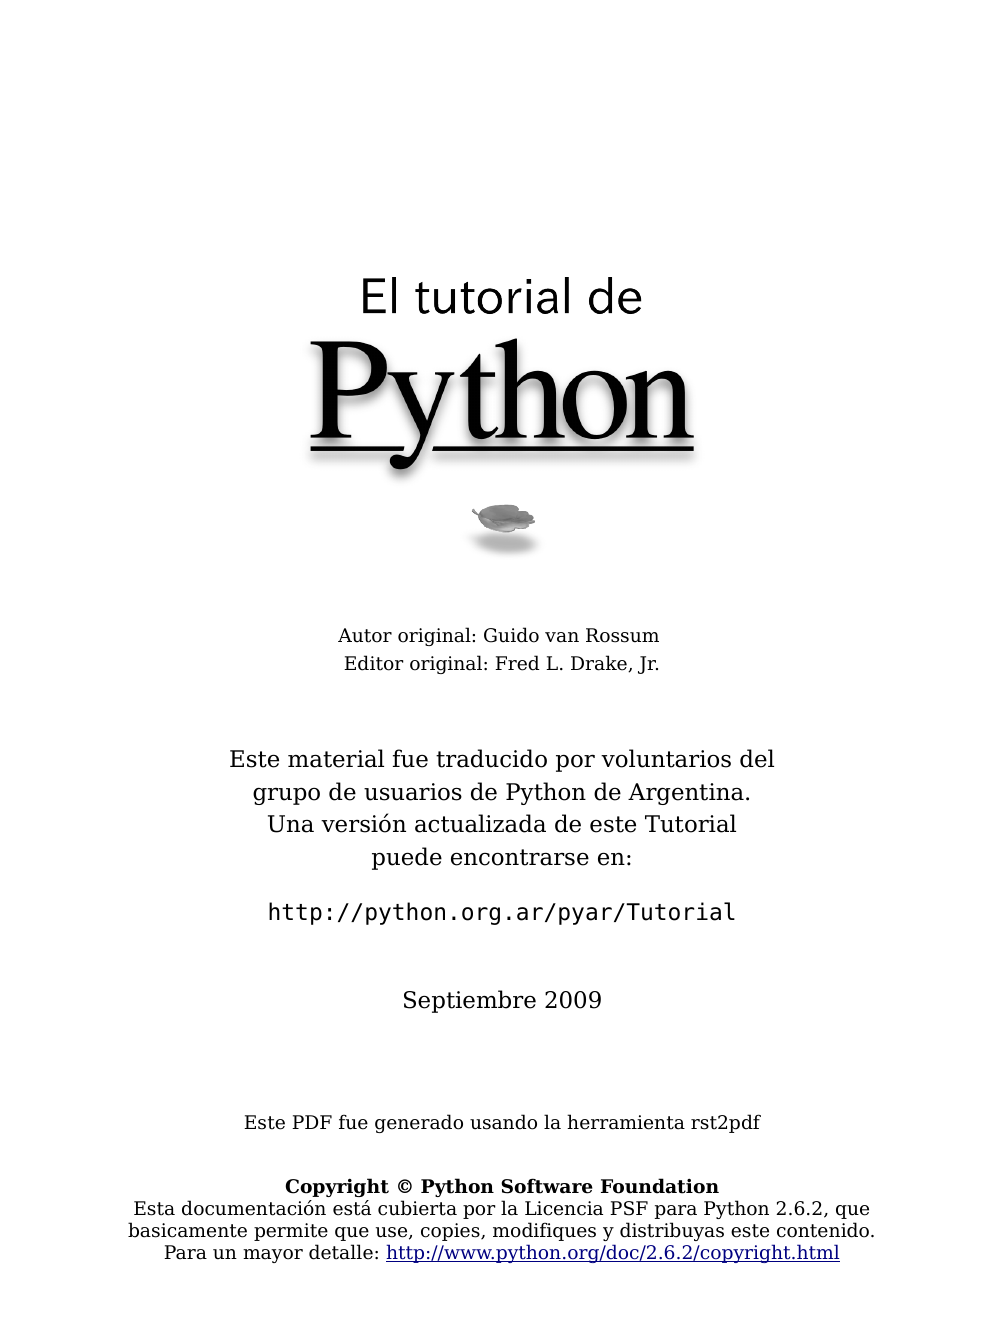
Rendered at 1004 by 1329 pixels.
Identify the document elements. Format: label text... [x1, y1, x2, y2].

text grupo de usuarios de Python de Argentina. [118, 779, 886, 805]
text Este material fue traducido por voluntarios del [118, 746, 886, 773]
picture [298, 277, 706, 561]
text http://python.org.ar/pyar/Tutorial [118, 899, 886, 926]
text Editor original: Fred L. Drake, Jr. [118, 653, 886, 675]
text Septiembre 2009 [118, 988, 886, 1014]
text Una versión actualizada de este Tutorial [118, 811, 886, 838]
text puede encontrarse en: [118, 844, 886, 871]
text Este PDF fue generado usando la herramienta rst2pdf [118, 1112, 886, 1134]
text Copyright © Python Software Foundation [118, 1176, 886, 1198]
text Esta documentación está cubierta por la Licencia PSF para Python 2.6.2, que basicamente permite que use, copies, modifiques y distribuyas este contenido. Para un mayor detalle: http://www.python.org/doc/2.6.2/copyright.html [118, 1198, 886, 1264]
text Autor original: Guido van Rossum [118, 625, 886, 647]
